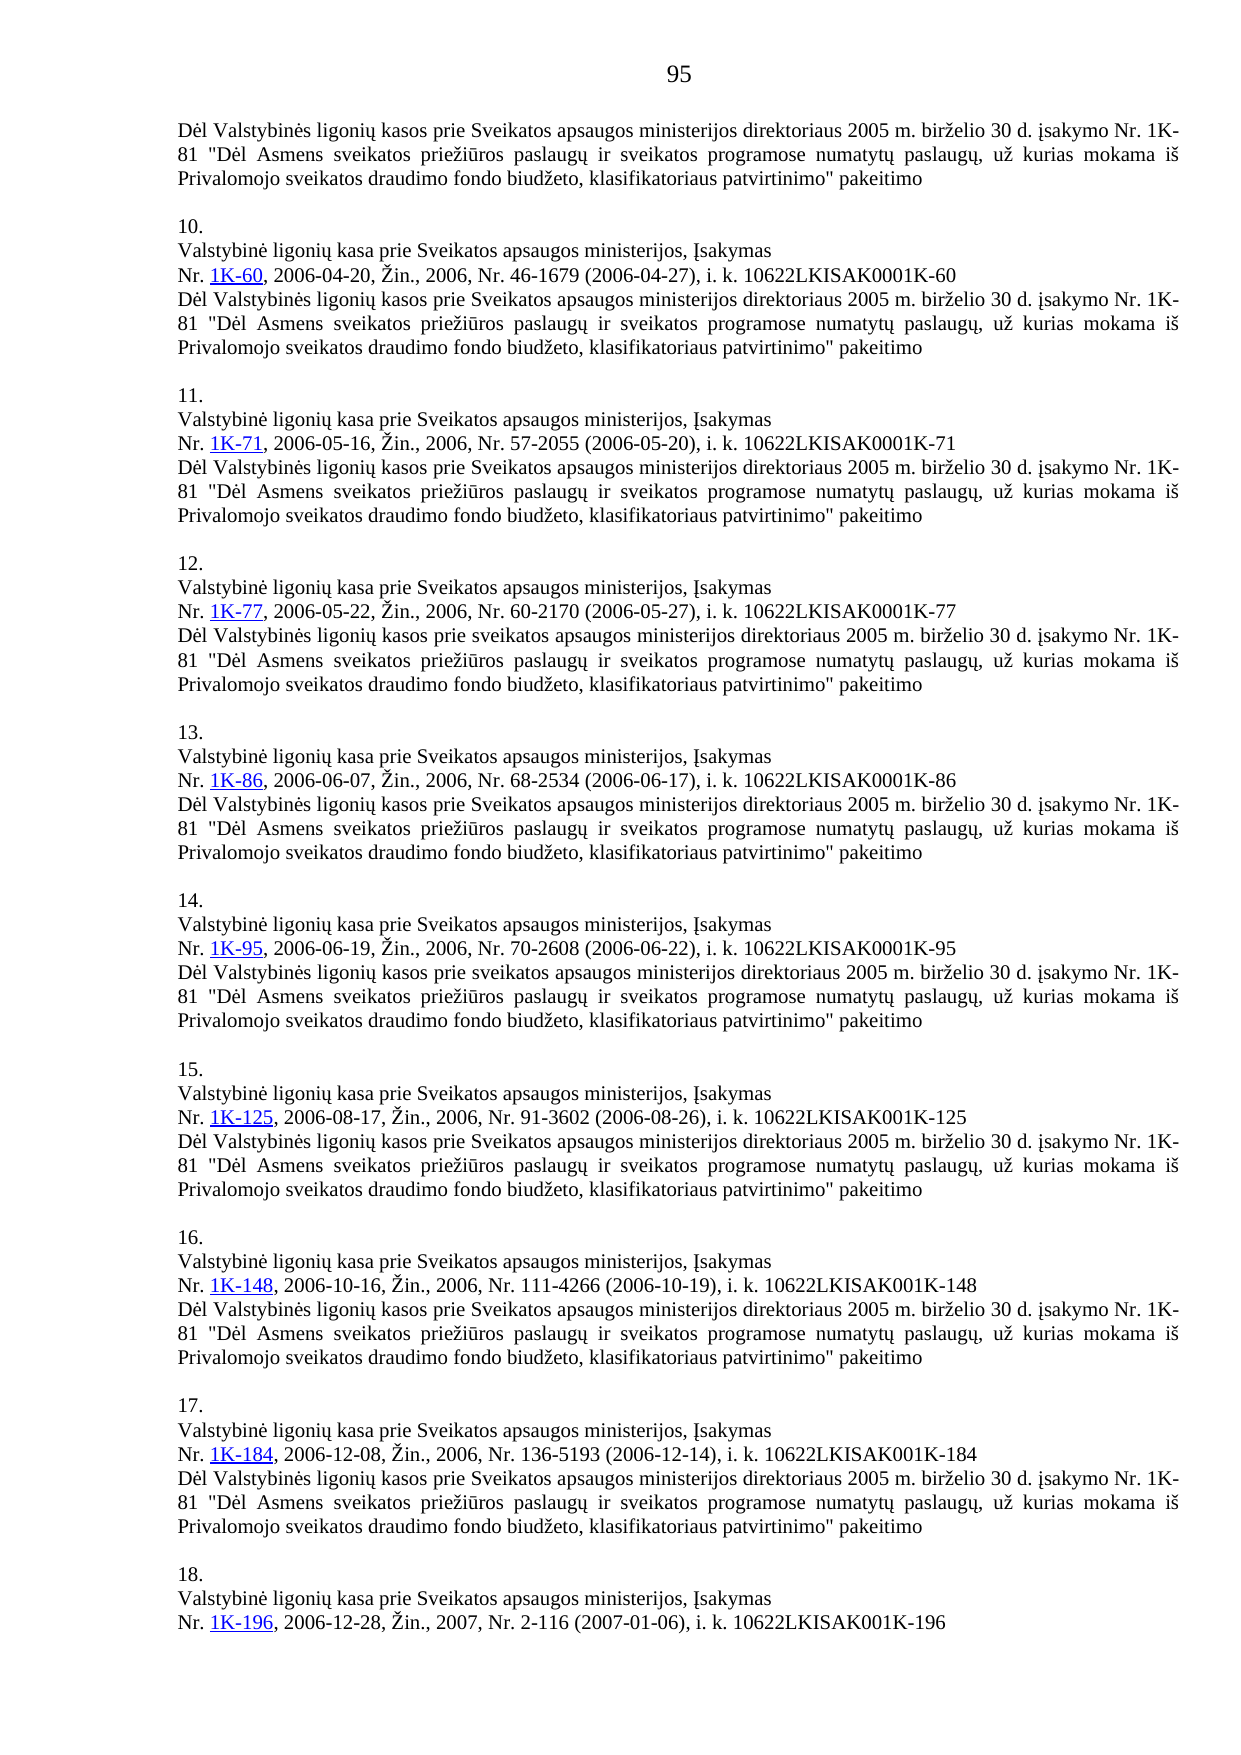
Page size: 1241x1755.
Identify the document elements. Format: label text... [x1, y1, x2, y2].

text Valstybinė ligonių kasa prie Sveikatos apsaugos ministerijos, Įsakymas [177, 407, 1181, 431]
text Valstybinė ligonių kasa prie Sveikatos apsaugos ministerijos, Įsakymas [177, 575, 1181, 599]
text Dėl Valstybinės ligonių kasos prie Sveikatos apsaugos ministerijos direktoriaus 2005 m. birželio 30 d. įsakymo Nr. 1K-81 "Dėl Asmens sveikatos priežiūros paslaugų ir sveikatos programose numatytų paslaugų, už kurias mokama iš Privalomojo sveikatos draudimo fondo biudžeto, klasifikatoriaus patvirtinimo" pakeitimo [177, 1466, 1181, 1538]
text Dėl Valstybinės ligonių kasos prie Sveikatos apsaugos ministerijos direktoriaus 2005 m. birželio 30 d. įsakymo Nr. 1K-81 "Dėl Asmens sveikatos priežiūros paslaugų ir sveikatos programose numatytų paslaugų, už kurias mokama iš Privalomojo sveikatos draudimo fondo biudžeto, klasifikatoriaus patvirtinimo" pakeitimo [177, 455, 1181, 527]
text Valstybinė ligonių kasa prie Sveikatos apsaugos ministerijos, Įsakymas [177, 1417, 1181, 1442]
text Valstybinė ligonių kasa prie Sveikatos apsaugos ministerijos, Įsakymas [177, 744, 1181, 768]
text 16. [177, 1225, 1181, 1249]
text Nr. 1K-125, 2006-08-17, Žin., 2006, Nr. 91-3602 (2006-08-26), i. k. 10622LKISAK001K-125 [177, 1105, 1181, 1129]
text 10. [177, 214, 1181, 238]
text Dėl Valstybinės ligonių kasos prie sveikatos apsaugos ministerijos direktoriaus 2005 m. birželio 30 d. įsakymo Nr. 1K-81 "Dėl Asmens sveikatos priežiūros paslaugų ir sveikatos programose numatytų paslaugų, už kurias mokama iš Privalomojo sveikatos draudimo fondo biudžeto, klasifikatoriaus patvirtinimo" pakeitimo [177, 960, 1181, 1032]
text 13. [177, 720, 1181, 744]
text Nr. 1K-196, 2006-12-28, Žin., 2007, Nr. 2-116 (2007-01-06), i. k. 10622LKISAK001K-196 [177, 1610, 1181, 1634]
text 11. [177, 383, 1181, 407]
text Dėl Valstybinės ligonių kasos prie Sveikatos apsaugos ministerijos direktoriaus 2005 m. birželio 30 d. įsakymo Nr. 1K-81 "Dėl Asmens sveikatos priežiūros paslaugų ir sveikatos programose numatytų paslaugų, už kurias mokama iš Privalomojo sveikatos draudimo fondo biudžeto, klasifikatoriaus patvirtinimo" pakeitimo [177, 792, 1181, 864]
text 18. [177, 1562, 1181, 1586]
text 14. [177, 888, 1181, 912]
text Valstybinė ligonių kasa prie Sveikatos apsaugos ministerijos, Įsakymas [177, 238, 1181, 262]
text Dėl Valstybinės ligonių kasos prie sveikatos apsaugos ministerijos direktoriaus 2005 m. birželio 30 d. įsakymo Nr. 1K-81 "Dėl Asmens sveikatos priežiūros paslaugų ir sveikatos programose numatytų paslaugų, už kurias mokama iš Privalomojo sveikatos draudimo fondo biudžeto, klasifikatoriaus patvirtinimo" pakeitimo [177, 623, 1181, 696]
text 17. [177, 1393, 1181, 1417]
text Valstybinė ligonių kasa prie Sveikatos apsaugos ministerijos, Įsakymas [177, 1249, 1181, 1273]
text Dėl Valstybinės ligonių kasos prie Sveikatos apsaugos ministerijos direktoriaus 2005 m. birželio 30 d. įsakymo Nr. 1K-81 "Dėl Asmens sveikatos priežiūros paslaugų ir sveikatos programose numatytų paslaugų, už kurias mokama iš Privalomojo sveikatos draudimo fondo biudžeto, klasifikatoriaus patvirtinimo" pakeitimo [177, 1297, 1181, 1369]
text Nr. 1K-95, 2006-06-19, Žin., 2006, Nr. 70-2608 (2006-06-22), i. k. 10622LKISAK0001K-95 [177, 936, 1181, 960]
text Nr. 1K-86, 2006-06-07, Žin., 2006, Nr. 68-2534 (2006-06-17), i. k. 10622LKISAK0001K-86 [177, 768, 1181, 792]
text Valstybinė ligonių kasa prie Sveikatos apsaugos ministerijos, Įsakymas [177, 1586, 1181, 1610]
text Valstybinė ligonių kasa prie Sveikatos apsaugos ministerijos, Įsakymas [177, 1081, 1181, 1105]
text Valstybinė ligonių kasa prie Sveikatos apsaugos ministerijos, Įsakymas [177, 912, 1181, 936]
text Nr. 1K-184, 2006-12-08, Žin., 2006, Nr. 136-5193 (2006-12-14), i. k. 10622LKISAK001K-184 [177, 1442, 1181, 1466]
text Nr. 1K-148, 2006-10-16, Žin., 2006, Nr. 111-4266 (2006-10-19), i. k. 10622LKISAK001K-148 [177, 1273, 1181, 1297]
text Dėl Valstybinės ligonių kasos prie Sveikatos apsaugos ministerijos direktoriaus 2005 m. birželio 30 d. įsakymo Nr. 1K-81 "Dėl Asmens sveikatos priežiūros paslaugų ir sveikatos programose numatytų paslaugų, už kurias mokama iš Privalomojo sveikatos draudimo fondo biudžeto, klasifikatoriaus patvirtinimo" pakeitimo [177, 287, 1181, 359]
text Nr. 1K-60, 2006-04-20, Žin., 2006, Nr. 46-1679 (2006-04-27), i. k. 10622LKISAK0001K-60 [177, 262, 1181, 287]
text 12. [177, 551, 1181, 575]
text Dėl Valstybinės ligonių kasos prie Sveikatos apsaugos ministerijos direktoriaus 2005 m. birželio 30 d. įsakymo Nr. 1K-81 "Dėl Asmens sveikatos priežiūros paslaugų ir sveikatos programose numatytų paslaugų, už kurias mokama iš Privalomojo sveikatos draudimo fondo biudžeto, klasifikatoriaus patvirtinimo" pakeitimo [177, 118, 1181, 190]
text Nr. 1K-77, 2006-05-22, Žin., 2006, Nr. 60-2170 (2006-05-27), i. k. 10622LKISAK0001K-77 [177, 599, 1181, 623]
text Dėl Valstybinės ligonių kasos prie Sveikatos apsaugos ministerijos direktoriaus 2005 m. birželio 30 d. įsakymo Nr. 1K-81 "Dėl Asmens sveikatos priežiūros paslaugų ir sveikatos programose numatytų paslaugų, už kurias mokama iš Privalomojo sveikatos draudimo fondo biudžeto, klasifikatoriaus patvirtinimo" pakeitimo [177, 1129, 1181, 1201]
text Nr. 1K-71, 2006-05-16, Žin., 2006, Nr. 57-2055 (2006-05-20), i. k. 10622LKISAK0001K-71 [177, 431, 1181, 455]
text 15. [177, 1057, 1181, 1081]
